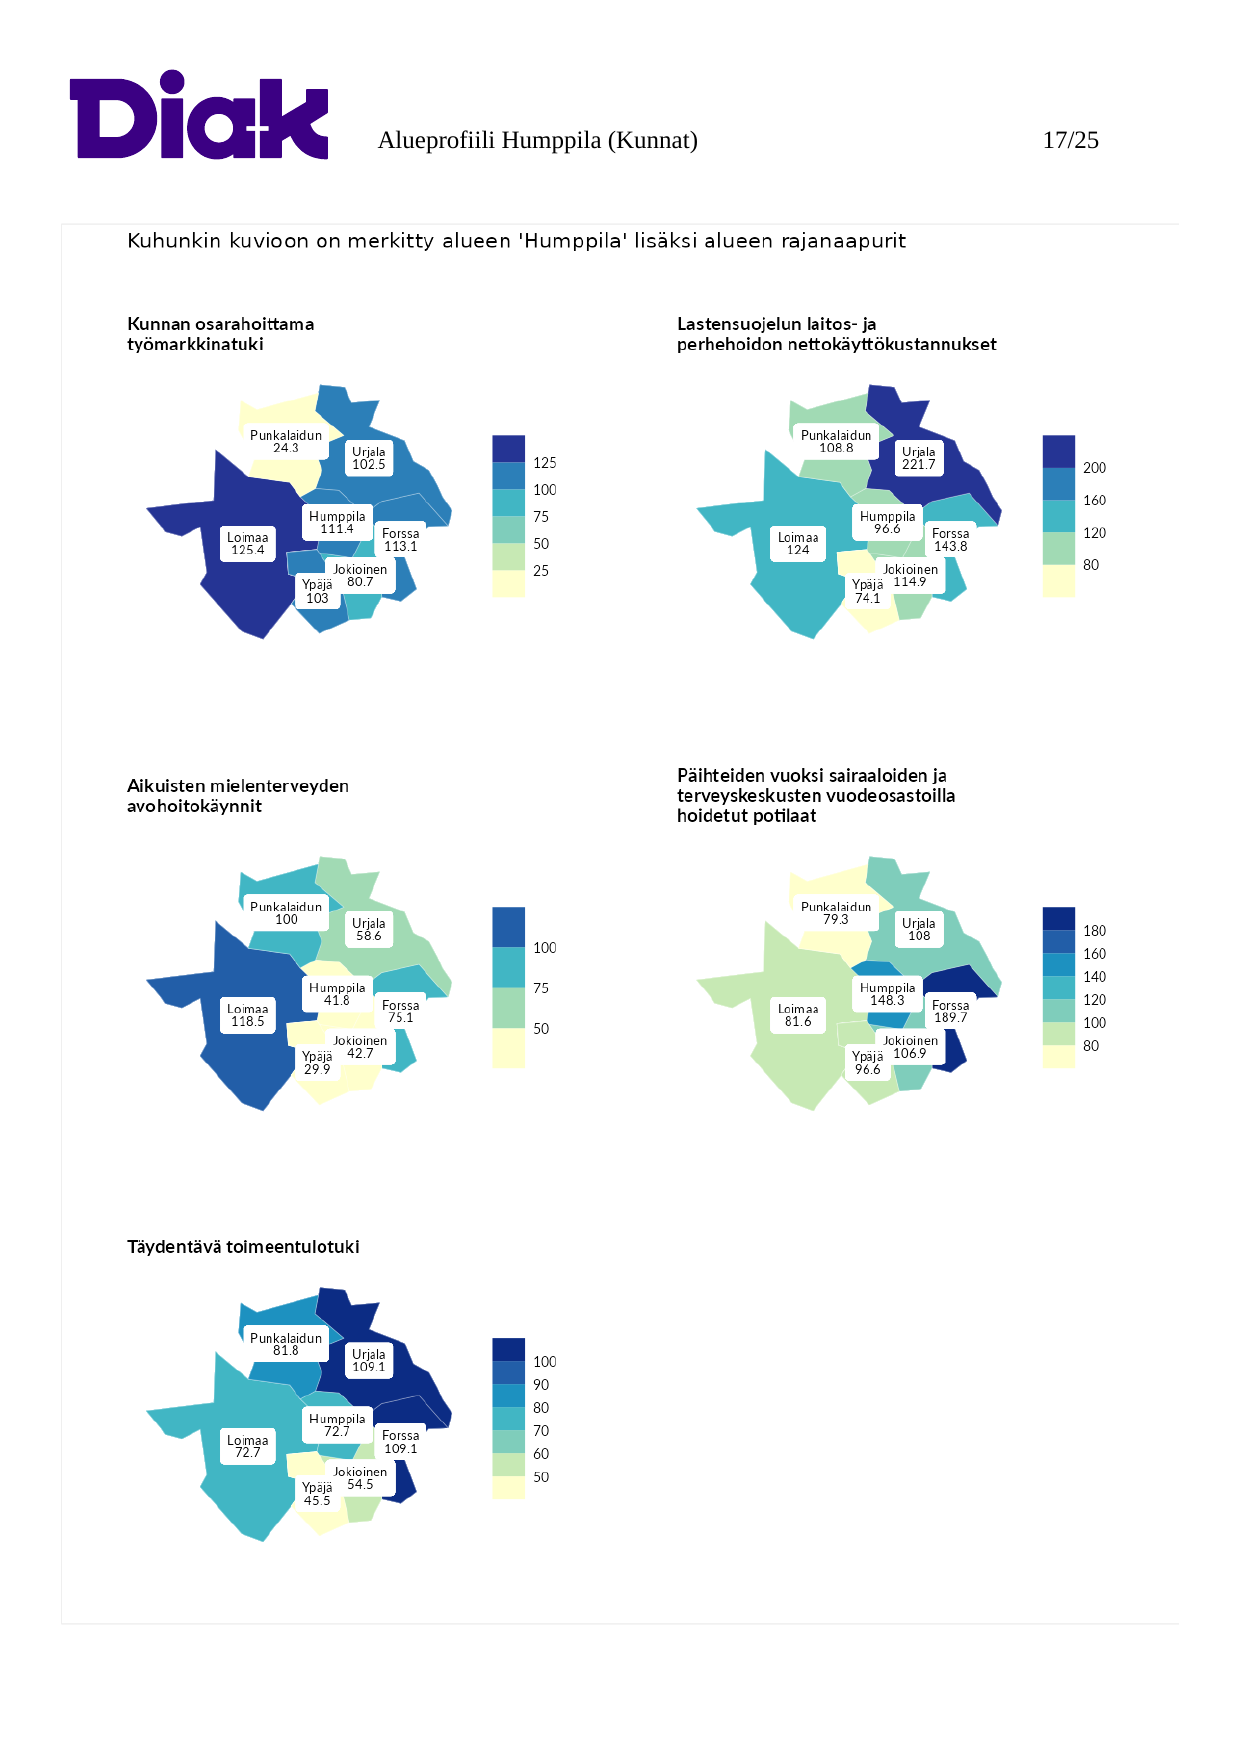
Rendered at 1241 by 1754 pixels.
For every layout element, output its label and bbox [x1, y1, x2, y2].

picture [61, 196, 1179, 1651]
